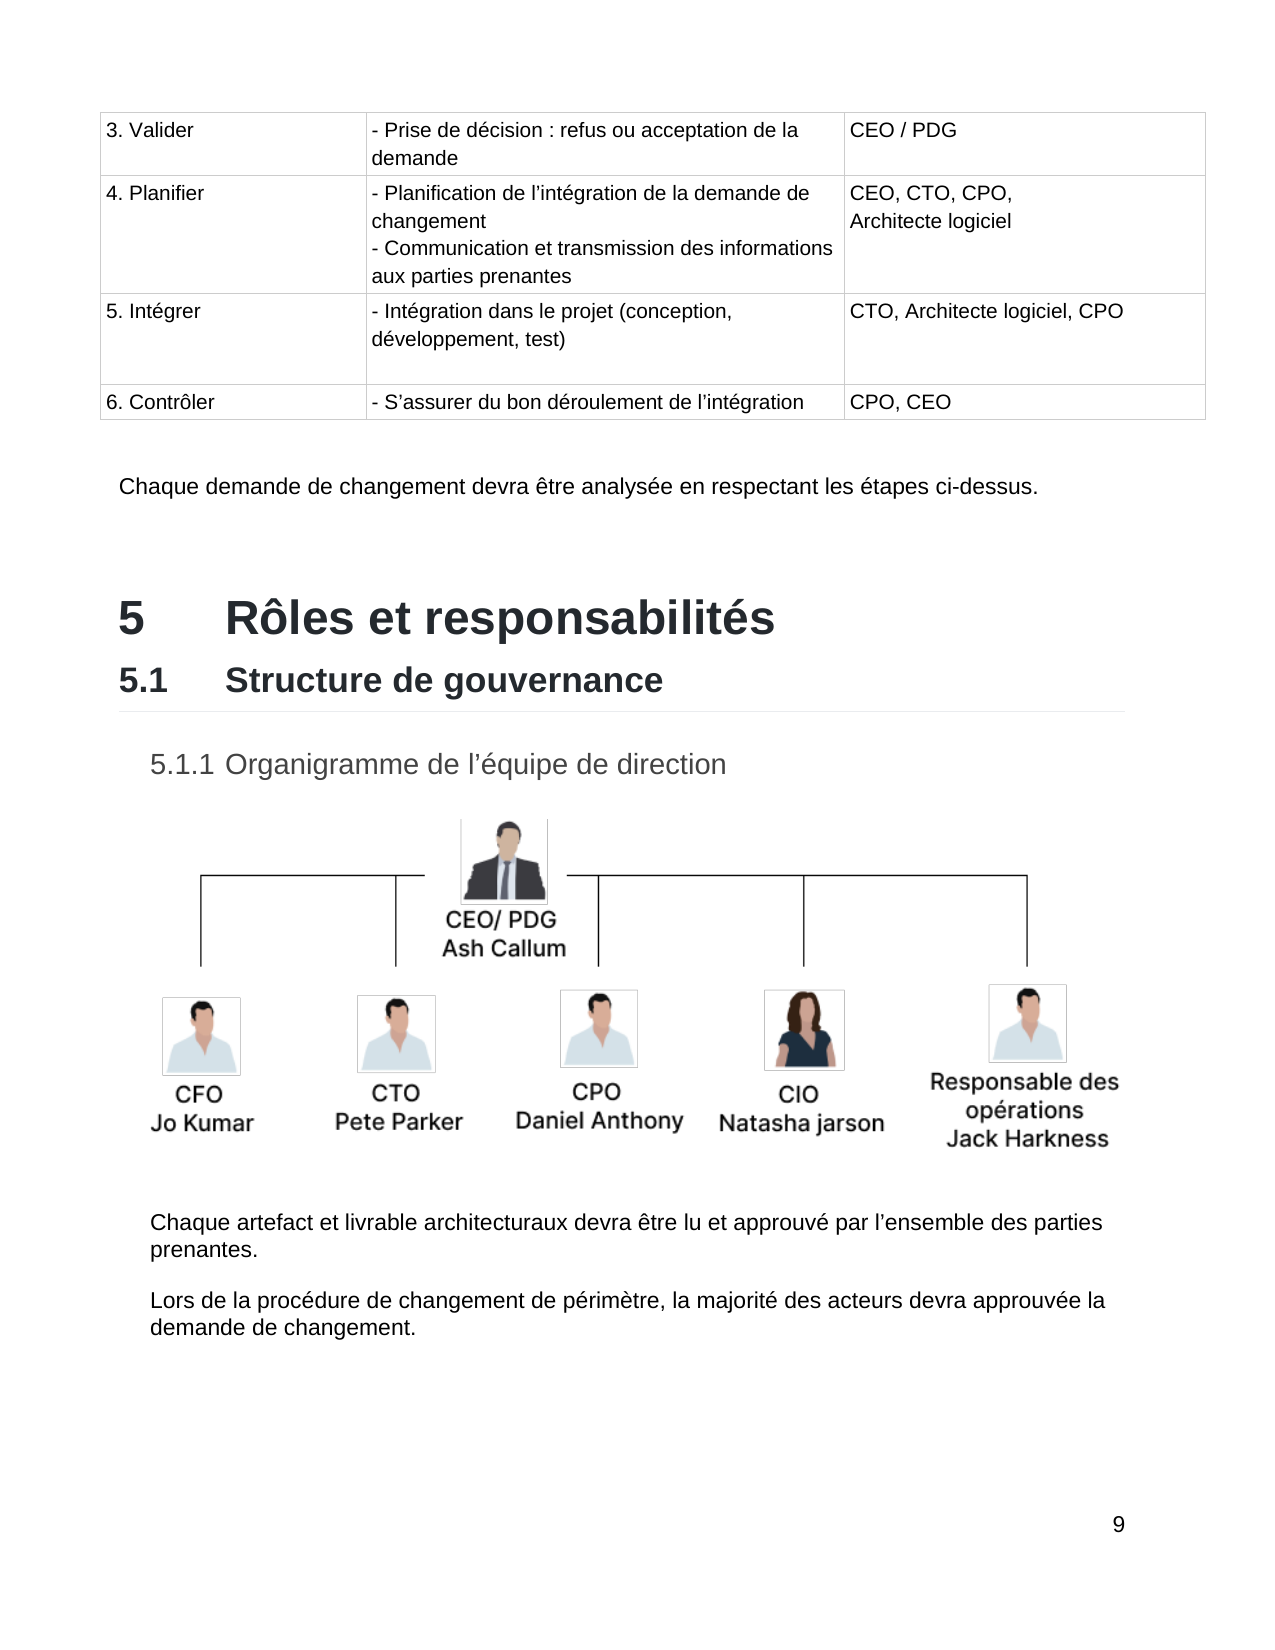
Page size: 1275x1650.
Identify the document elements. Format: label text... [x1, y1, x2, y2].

table_cell - S’assurer du bon déroulement de l’intégration [367, 385, 844, 419]
text Chaque demande de changement devra être analysée en respectant les étapes ci-dessus. [119, 473, 1125, 499]
text Lors de la procédure de changement de périmètre, la majorité des acteurs devra approuvée la demande de changement. [150, 1287, 1125, 1340]
subtitle Structure de gouvernance [119, 660, 1125, 711]
table_cell - Intégration dans le projet (conception, développement, test) [367, 294, 844, 384]
subtitle Rôles et responsabilités [119, 589, 1125, 645]
table_cell CEO / PDG [845, 113, 1205, 175]
table_cell CEO, CTO, CPO, Architecte logiciel [845, 176, 1205, 293]
table_cell CPO, CEO [845, 385, 1205, 419]
table_cell - Planification de l’intégration de la demande de changement - Communication et transmission des informations aux parties prenantes [367, 176, 844, 293]
text Chaque artefact et livrable architecturaux devra être lu et approuvé par l’ensemble des parties prenantes. [150, 1209, 1125, 1262]
table_cell 6. Contrôler [101, 385, 366, 419]
table_cell 4. Planifier [101, 176, 366, 293]
subtitle Organigramme de l’équipe de direction [150, 747, 1125, 781]
table_cell 3. Valider [101, 113, 366, 175]
picture [150, 819, 1125, 1152]
table_cell 5. Intégrer [101, 294, 366, 384]
table_cell - Prise de décision : refus ou acceptation de la demande [367, 113, 844, 175]
table_cell CTO, Architecte logiciel, CPO [845, 294, 1205, 384]
